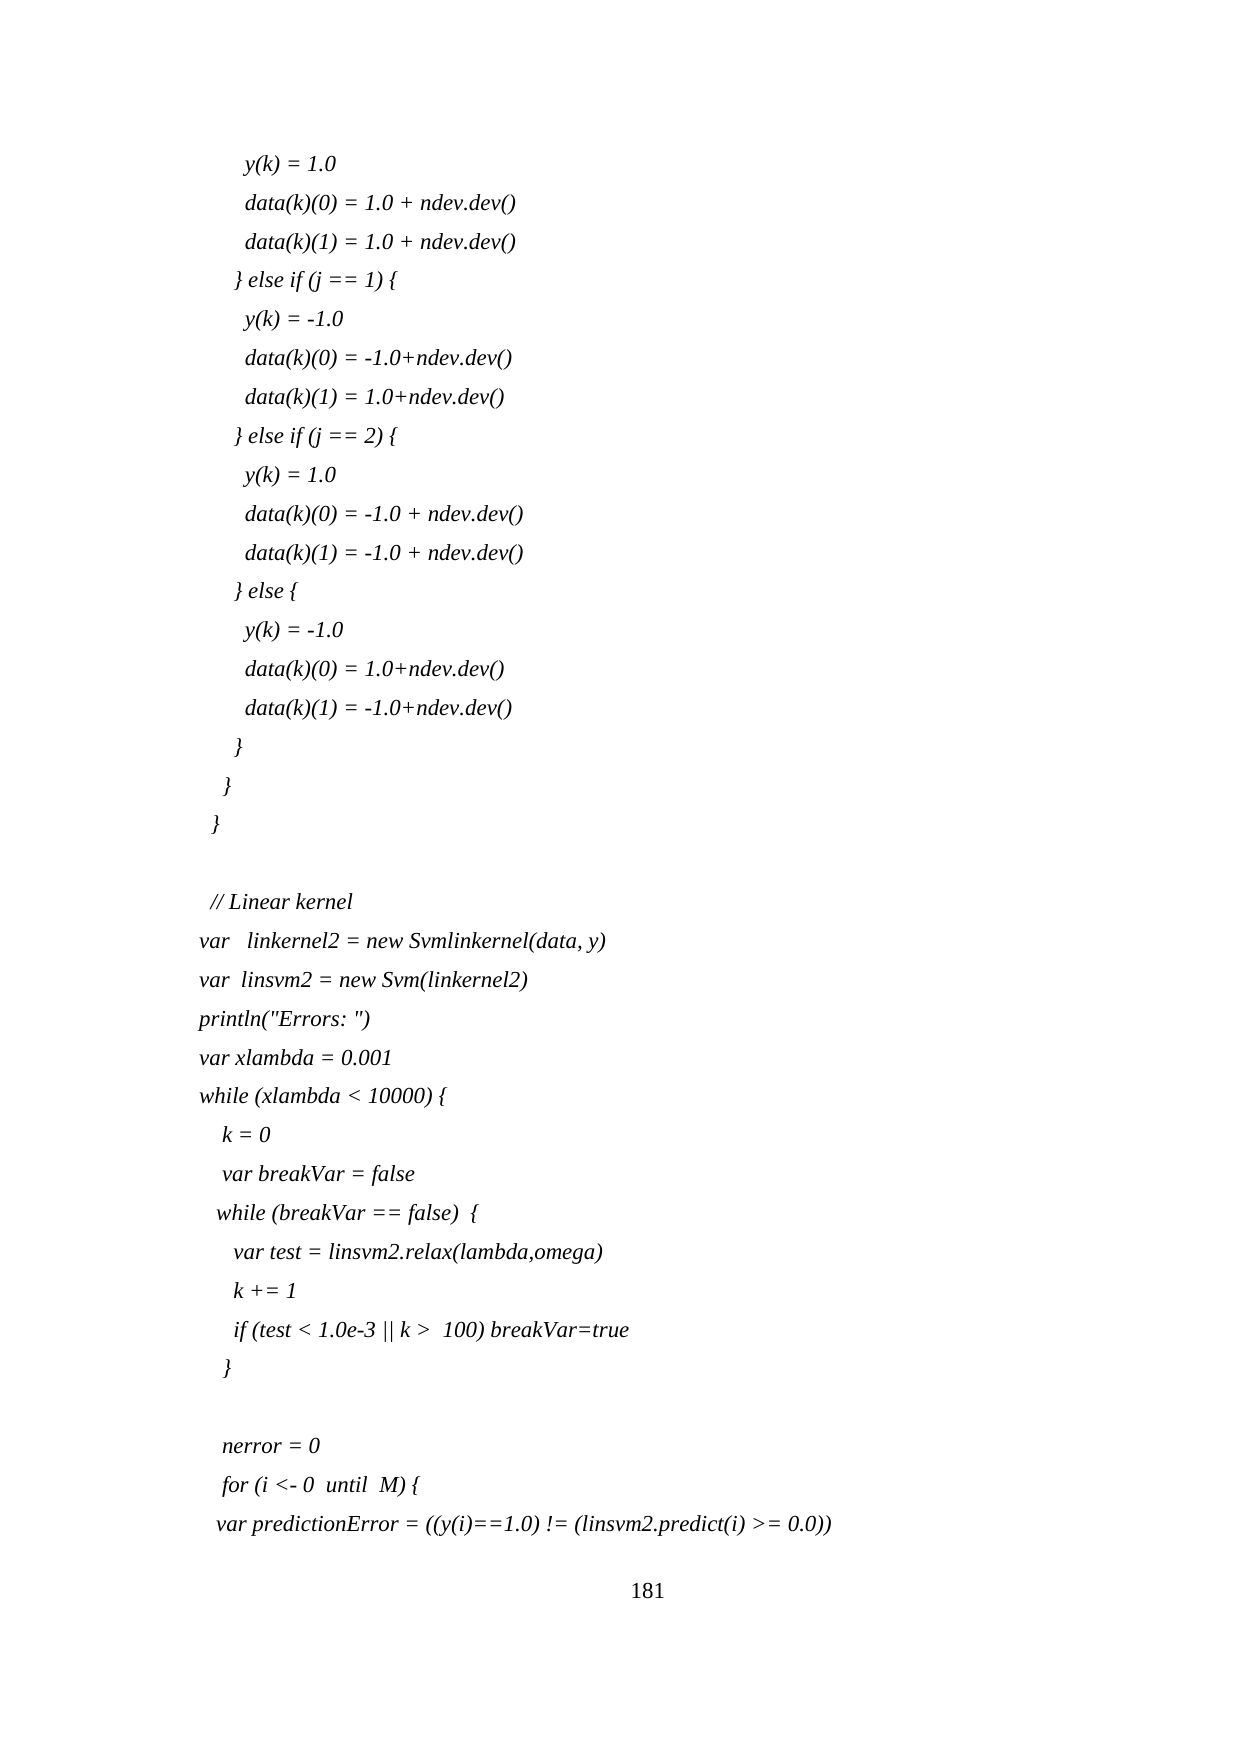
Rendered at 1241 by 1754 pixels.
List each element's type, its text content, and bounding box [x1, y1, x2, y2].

text k = 0 [187, 1121, 1108, 1148]
text for (i <- 0 until M) { [187, 1471, 1108, 1497]
text } [187, 811, 1108, 837]
text while (breakVar == false) { [187, 1199, 1108, 1225]
text var xlambda = 0.001 [187, 1044, 1108, 1070]
text } else { [187, 577, 1108, 604]
text data(k)(0) = -1.0+ndev.dev() [187, 344, 1108, 371]
text y(k) = 1.0 [187, 150, 1108, 176]
text data(k)(1) = 1.0 + ndev.dev() [187, 228, 1108, 254]
text data(k)(0) = 1.0 + ndev.dev() [187, 189, 1108, 215]
text k += 1 [187, 1277, 1108, 1303]
text var linsvm2 = new Svm(linkernel2) [187, 966, 1108, 992]
text } else if (j == 2) { [187, 422, 1108, 448]
text while (xlambda < 10000) { [187, 1082, 1108, 1109]
text var predictionError = ((y(i)==1.0) != (linsvm2.predict(i) >= 0.0)) [187, 1510, 1108, 1536]
text nerror = 0 [187, 1432, 1108, 1458]
text println("Errors: ") [187, 1005, 1108, 1031]
text data(k)(0) = 1.0+ndev.dev() [187, 655, 1108, 681]
text y(k) = -1.0 [187, 616, 1108, 643]
text } else if (j == 1) { [187, 267, 1108, 293]
text data(k)(1) = -1.0+ndev.dev() [187, 694, 1108, 720]
text data(k)(1) = 1.0+ndev.dev() [187, 383, 1108, 409]
text // Linear kernel [187, 888, 1108, 914]
text y(k) = 1.0 [187, 461, 1108, 487]
text var linkernel2 = new Svmlinkernel(data, y) [187, 927, 1108, 953]
text if (test < 1.0e-3 || k > 100) breakVar=true [187, 1316, 1108, 1342]
text y(k) = -1.0 [187, 305, 1108, 332]
text } [187, 772, 1108, 798]
text } [187, 733, 1108, 759]
text data(k)(1) = -1.0 + ndev.dev() [187, 538, 1108, 565]
text var breakVar = false [187, 1160, 1108, 1187]
text } [187, 1354, 1108, 1381]
text var test = linsvm2.relax(lambda,omega) [187, 1238, 1108, 1264]
text data(k)(0) = -1.0 + ndev.dev() [187, 500, 1108, 526]
